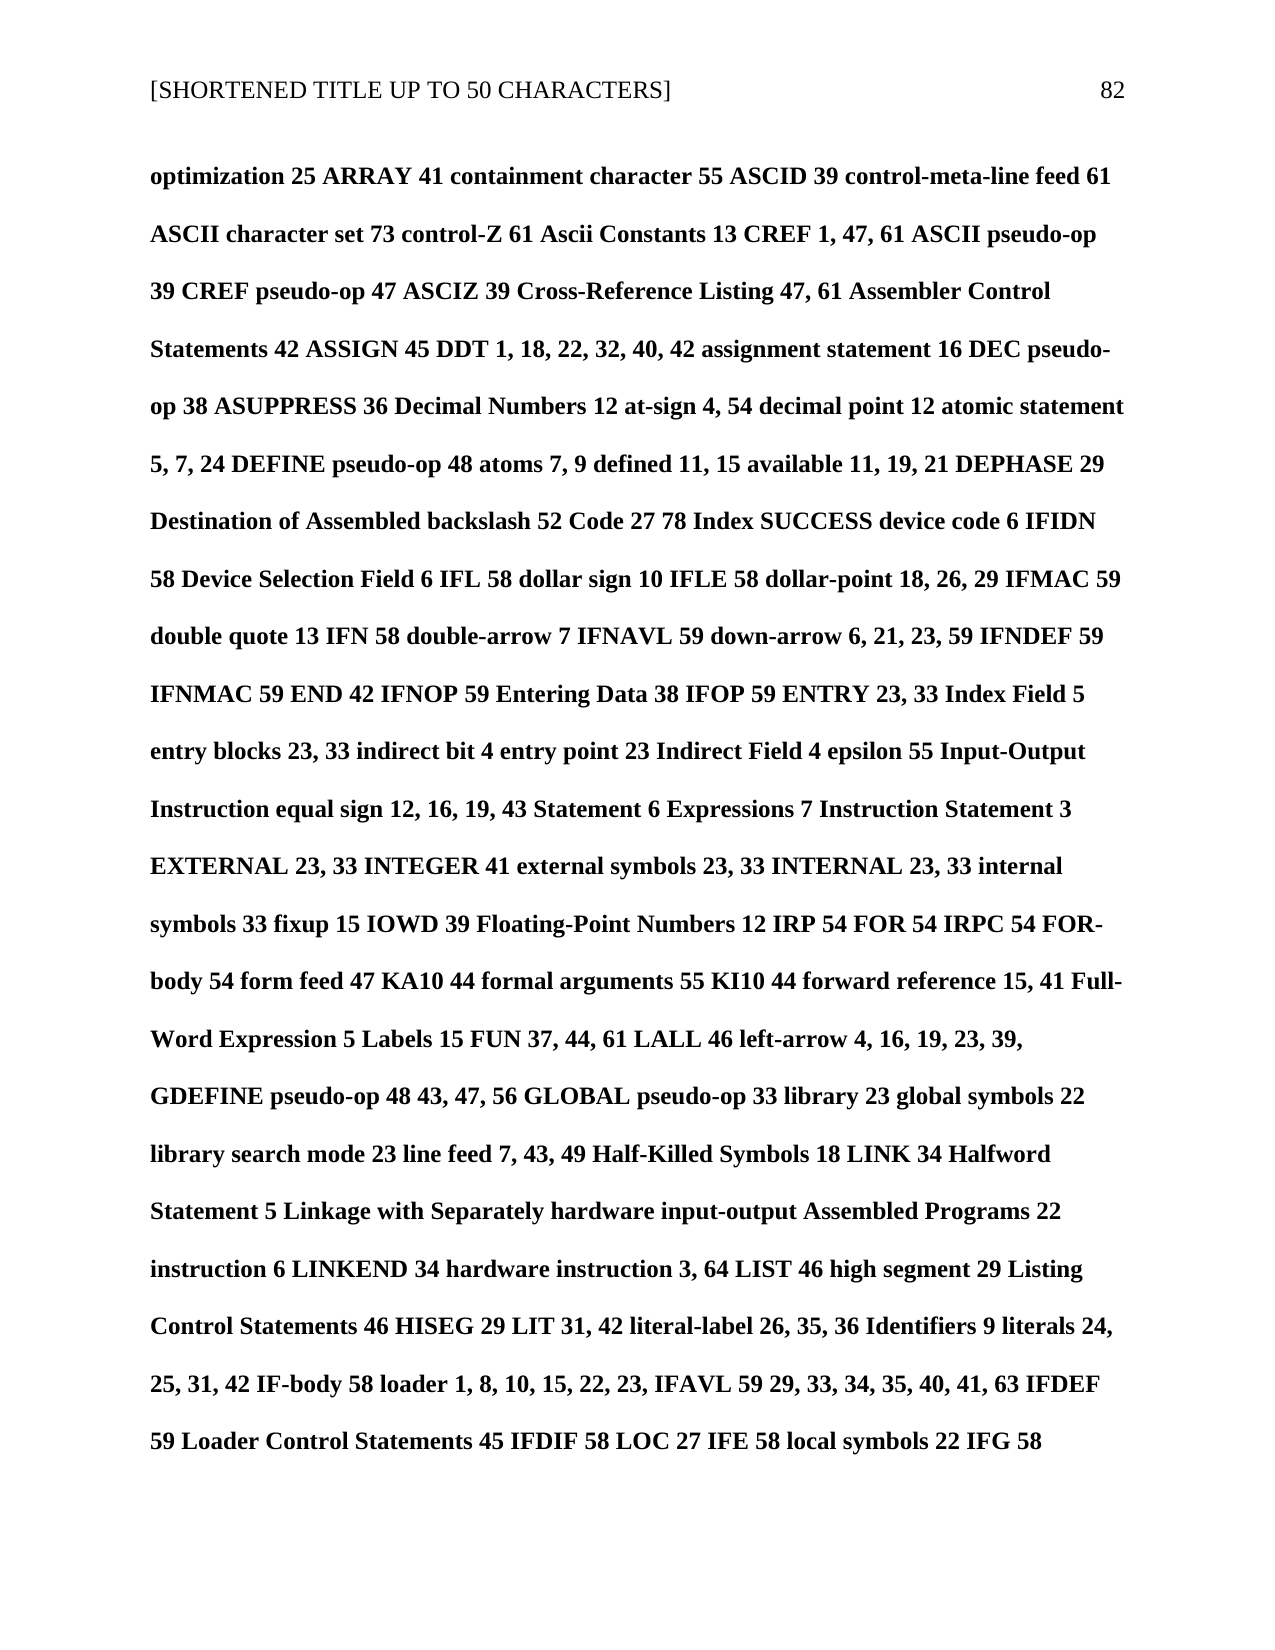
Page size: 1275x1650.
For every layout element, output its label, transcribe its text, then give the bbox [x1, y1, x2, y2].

text optimization 25 ARRAY 41 containment character 55 ASCID 39 control-meta-line feed 61 ASCII character set 73 control-Z 61 Ascii Constants 13 CREF 1, 47, 61 ASCII pseudo-op 39 CREF pseudo-op 47 ASCIZ 39 Cross-Reference Listing 47, 61 Assembler Control Statements 42 ASSIGN 45 DDT 1, 18, 22, 32, 40, 42 assignment statement 16 DEC pseudo-op 38 ASUPPRESS 36 Decimal Numbers 12 at-sign 4, 54 decimal point 12 atomic statement 5, 7, 24 DEFINE pseudo-op 48 atoms 7, 9 defined 11, 15 available 11, 19, 21 DEPHASE 29 Destination of Assembled backslash 52 Code 27 78 Index SUCCESS device code 6 IFIDN 58 Device Selection Field 6 IFL 58 dollar sign 10 IFLE 58 dollar-point 18, 26, 29 IFMAC 59 double quote 13 IFN 58 double-arrow 7 IFNAVL 59 down-arrow 6, 21, 23, 59 IFNDEF 59 IFNMAC 59 END 42 IFNOP 59 Entering Data 38 IFOP 59 ENTRY 23, 33 Index Field 5 entry blocks 23, 33 indirect bit 4 entry point 23 Indirect Field 4 epsilon 55 Input-Output Instruction equal sign 12, 16, 19, 43 Statement 6 Expressions 7 Instruction Statement 3 EXTERNAL 23, 33 INTEGER 41 external symbols 23, 33 INTERNAL 23, 33 internal symbols 33 fixup 15 IOWD 39 Floating-Point Numbers 12 IRP 54 FOR 54 IRPC 54 FOR-body 54 form feed 47 KA10 44 formal arguments 55 KI10 44 forward reference 15, 41 Full-Word Expression 5 Labels 15 FUN 37, 44, 61 LALL 46 left-arrow 4, 16, 19, 23, 39, GDEFINE pseudo-op 48 43, 47, 56 GLOBAL pseudo-op 33 library 23 global symbols 22 library search mode 23 line feed 7, 43, 49 Half-Killed Symbols 18 LINK 34 Halfword Statement 5 Linkage with Separately hardware input-output Assembled Programs 22 instruction 6 LINKEND 34 hardware instruction 3, 64 LIST 46 high segment 29 Listing Control Statements 46 HISEG 29 LIT 31, 42 literal-label 26, 35, 36 Identifiers 9 literals 24, 25, 31, 42 IF-body 58 loader 1, 8, 10, 15, 22, 23, IFAVL 59 29, 33, 34, 35, 40, 41, 63 IFDEF 59 Loader Control Statements 45 IFDIF 58 LOC 27 IFE 58 local symbols 22 IFG 58 [150, 161, 1125, 1455]
